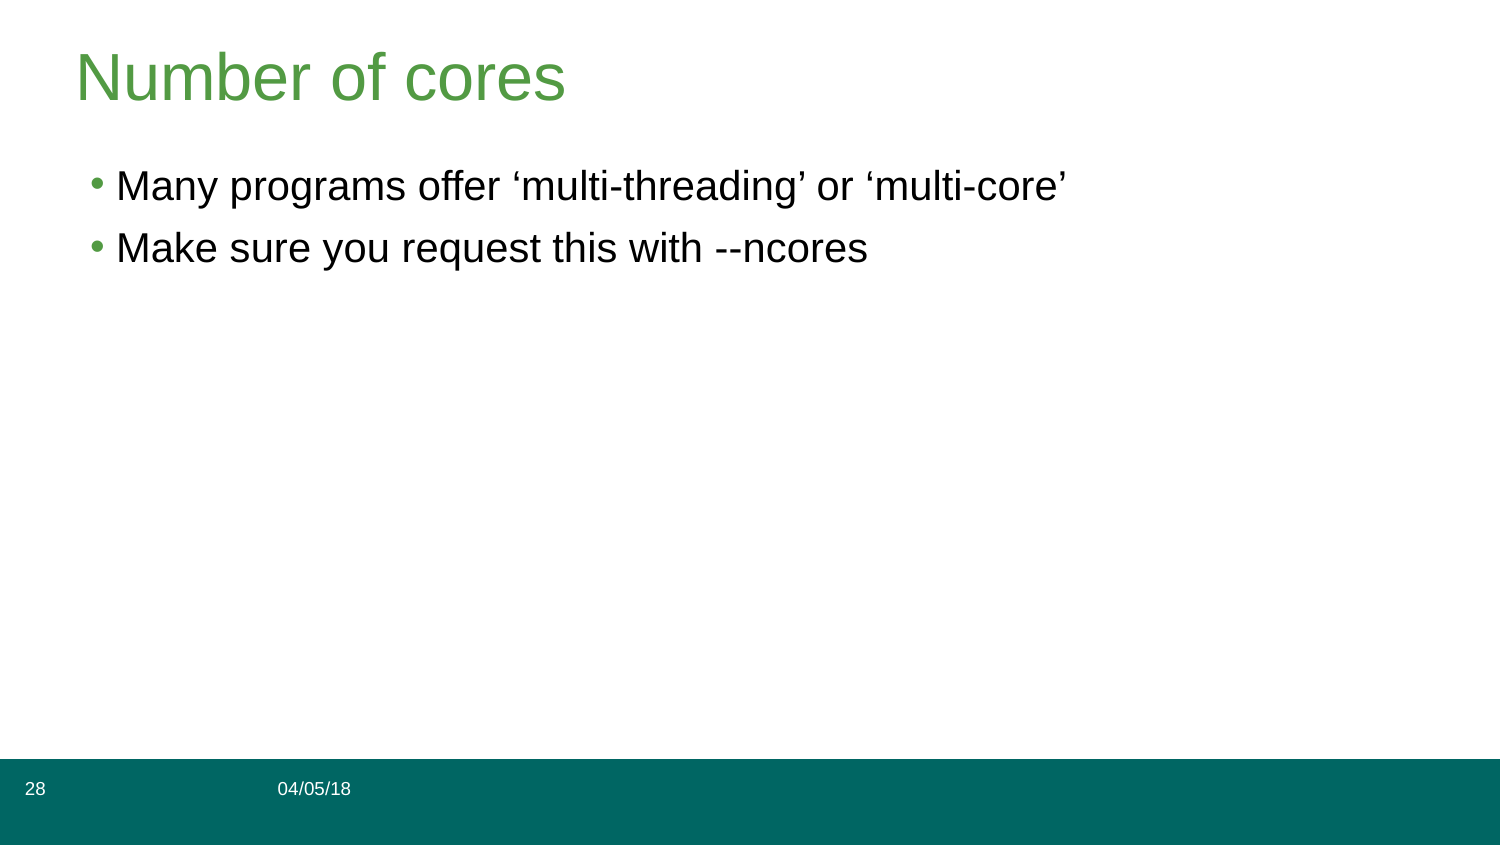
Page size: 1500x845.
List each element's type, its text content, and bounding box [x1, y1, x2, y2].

text_box 04/05/18 [277, 776, 553, 799]
title Number of cores [75, 33, 1425, 175]
list Many programs offer ‘multi-threading’ or ‘multi-core’ Make sure you request this with --ncores [90, 158, 1463, 336]
text_box [24, 776, 76, 799]
